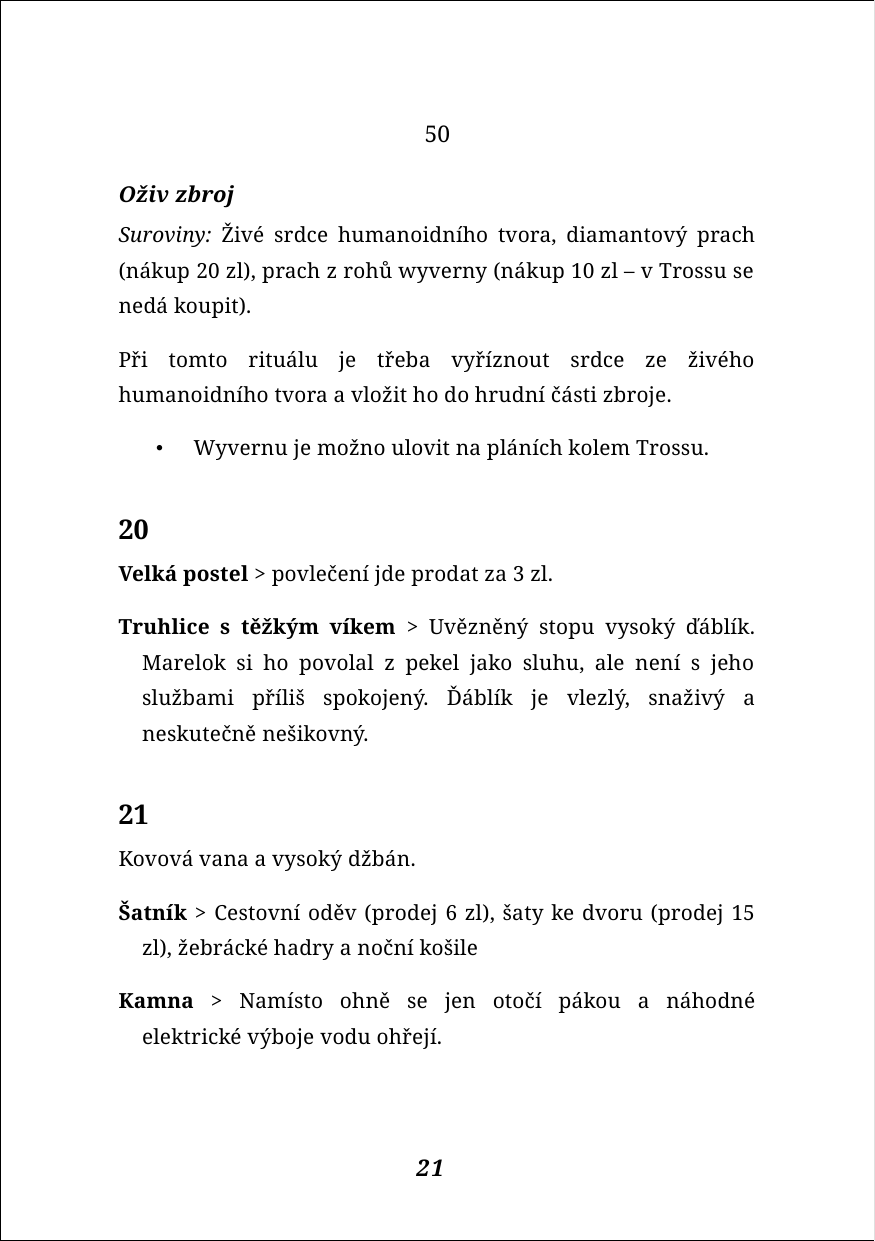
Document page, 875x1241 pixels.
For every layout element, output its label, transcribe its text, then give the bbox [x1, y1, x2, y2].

list Wyvernu je možno ulovit na pláních kolem Trossu. [156, 433, 756, 462]
text Velká postel > povlečení jde prodat za 3 zl. [118, 559, 756, 587]
subtitle Oživ zbroj [118, 179, 756, 209]
subtitle 21 [118, 796, 756, 833]
text Kovová vana a vysoký džbán. [118, 844, 756, 873]
text Truhlice s těžkým víkem > Uvězněný stopu vysoký ďáblík. Marelok si ho povolal z pekel jako sluhu, ale není s jeho službami příliš spokojený. Ďáblík je vlezlý, snaživý a neskutečně nešikovný. [118, 612, 756, 747]
text Suroviny: Živé srdce humanoidního tvora, diamantový prach (nákup 20 zl), prach z rohů wyverny (nákup 10 zl – v Trossu se nedá koupit). [118, 221, 756, 320]
text Kamna > Namísto ohně se jen otočí pákou a náhodné elektrické výboje vodu ohřejí. [118, 986, 756, 1050]
subtitle 20 [118, 510, 756, 547]
text Šatník > Cestovní oděv (prodej 6 zl), šaty ke dvoru (prodej 15 zl), žebrácké hadry a noční košile [118, 898, 756, 962]
text Při tomto rituálu je třeba vyříznout srdce ze živého humanoidního tvora a vložit ho do hrudní části zbroje. [118, 345, 756, 409]
